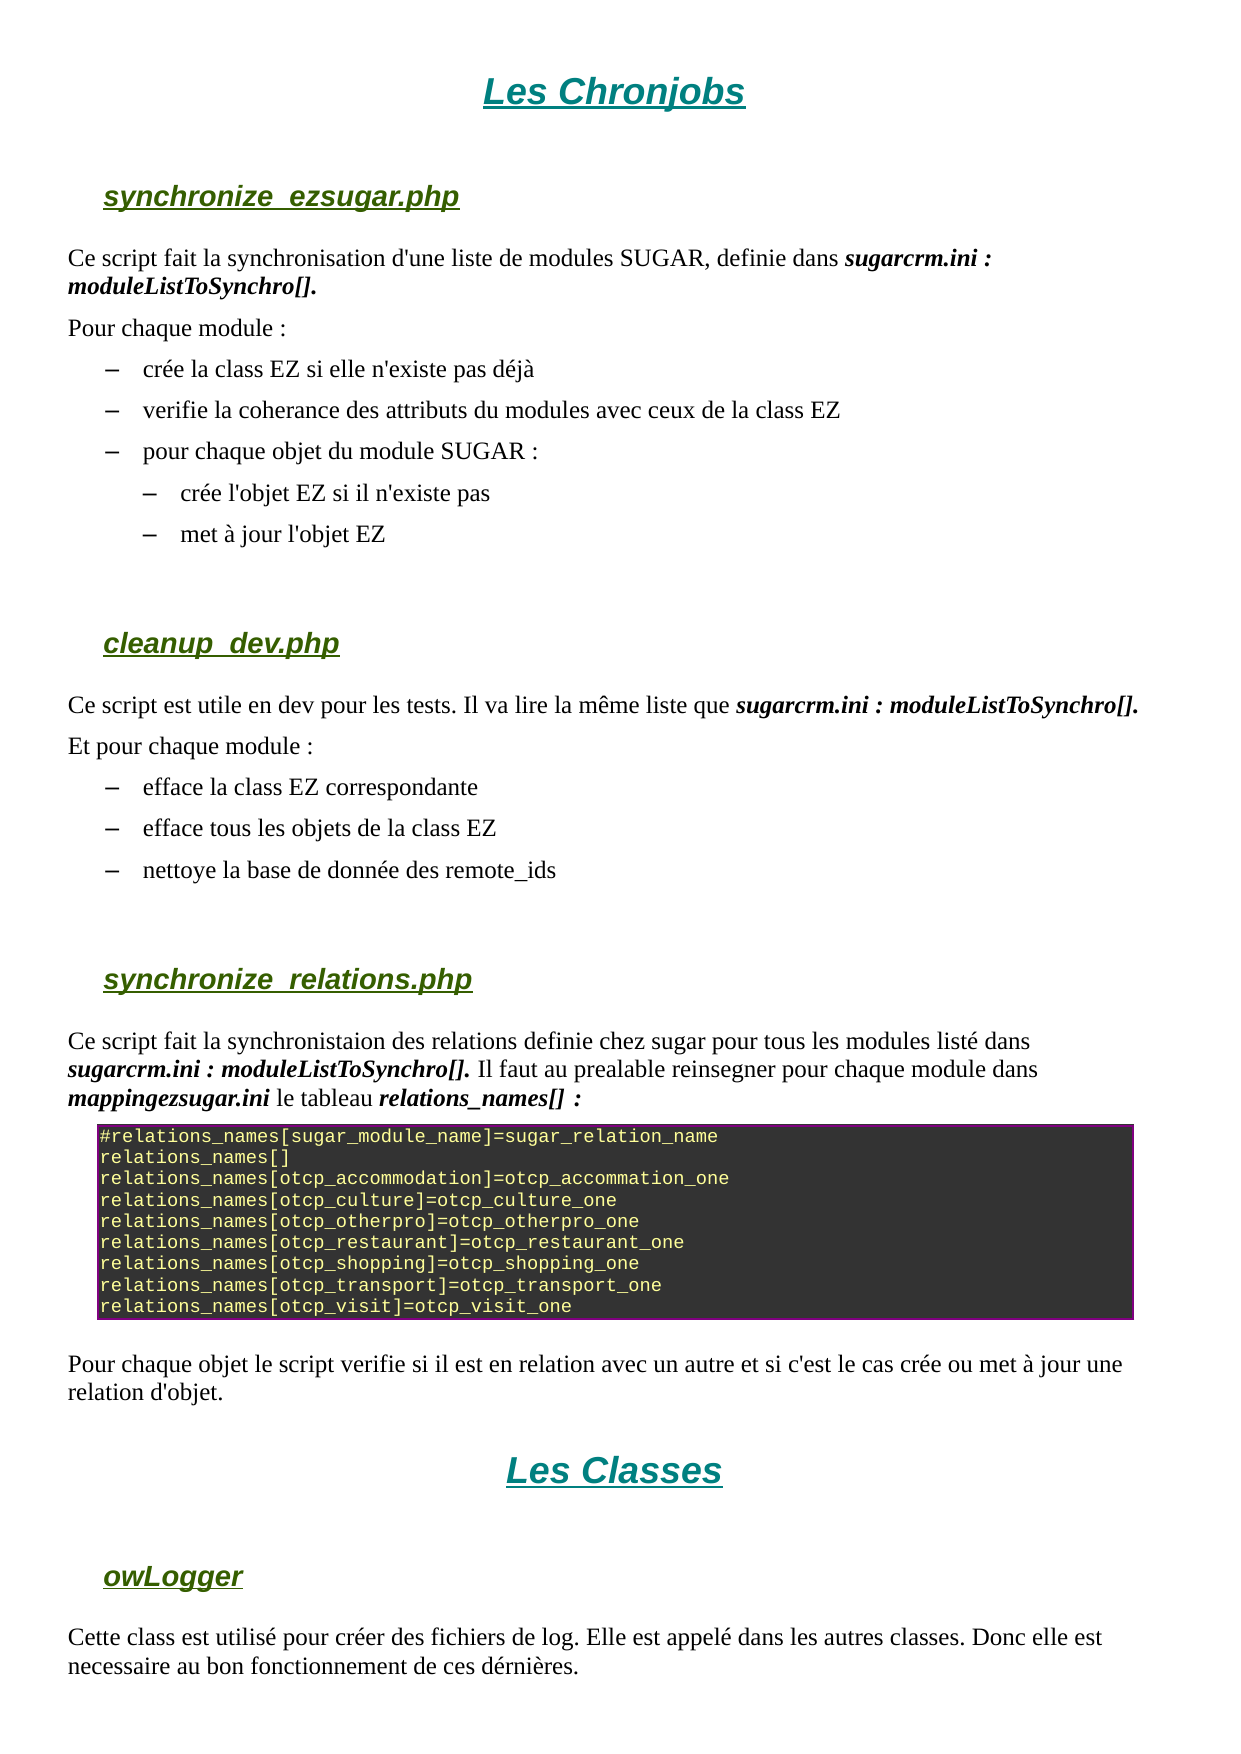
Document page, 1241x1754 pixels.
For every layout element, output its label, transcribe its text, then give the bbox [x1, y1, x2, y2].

text Ce script est utile en dev pour les tests. Il va lire la même liste que sugarcrm.ini : moduleListToSynchro[]. [68, 690, 1164, 718]
text relations_names[otcp_shopping]=otcp_shopping_one [99, 1252, 1132, 1273]
list met à jour l'objet EZ [143, 519, 1164, 548]
list efface tous les objets de la class EZ [105, 813, 1164, 842]
text Cette class est utilisé pour créer des fichiers de log. Elle est appelé dans les autres classes. Donc elle est necessaire au bon fonctionnement de ces dérnières. [68, 1622, 1164, 1680]
subtitle synchronize_relations.php [103, 962, 1164, 996]
subtitle synchronize_ezsugar.php [103, 179, 1164, 212]
text Ce script fait la synchronistaion des relations definie chez sugar pour tous les modules listé dans sugarcrm.ini : moduleListToSynchro[]. Il faut au prealable reinsegner pour chaque module dans mappingezsugar.ini le tableau relations_names[] : [68, 1026, 1164, 1112]
text relations_names[] [99, 1146, 1132, 1167]
list crée la class EZ si elle n'existe pas déjà [105, 354, 1164, 383]
list efface la class EZ correspondante [105, 772, 1164, 801]
text relations_names[otcp_restaurant]=otcp_restaurant_one [99, 1231, 1132, 1252]
subtitle cleanup_dev.php [103, 626, 1164, 660]
subtitle owLogger [103, 1558, 1164, 1592]
list pour chaque objet du module SUGAR : [105, 436, 1164, 465]
subtitle Les Classes [68, 1449, 1164, 1492]
text Ce script fait la synchronisation d'une liste de modules SUGAR, definie dans sugarcrm.ini : moduleListToSynchro[]. [68, 243, 1164, 300]
subtitle Les Chronjobs [68, 69, 1164, 112]
text Pour chaque module : [68, 313, 1164, 341]
text relations_names[otcp_transport]=otcp_transport_one [99, 1273, 1132, 1294]
text relations_names[otcp_otherpro]=otcp_otherpro_one [99, 1209, 1132, 1231]
text relations_names[otcp_accommodation]=otcp_accommation_one [99, 1167, 1132, 1188]
text Et pour chaque module : [68, 731, 1164, 760]
list nettoye la base de donnée des remote_ids [105, 855, 1164, 883]
list crée l'objet EZ si il n'existe pas [143, 478, 1164, 506]
text Pour chaque objet le script verifie si il est en relation avec un autre et si c'est le cas crée ou met à jour une relation d'objet. [68, 1349, 1164, 1406]
text #relations_names[sugar_module_name]=sugar_relation_name [99, 1127, 1132, 1146]
list verifie la coherance des attributs du modules avec ceux de la class EZ [105, 395, 1164, 424]
text relations_names[otcp_culture]=otcp_culture_one [99, 1188, 1132, 1209]
text relations_names[otcp_visit]=otcp_visit_one [99, 1294, 1132, 1318]
